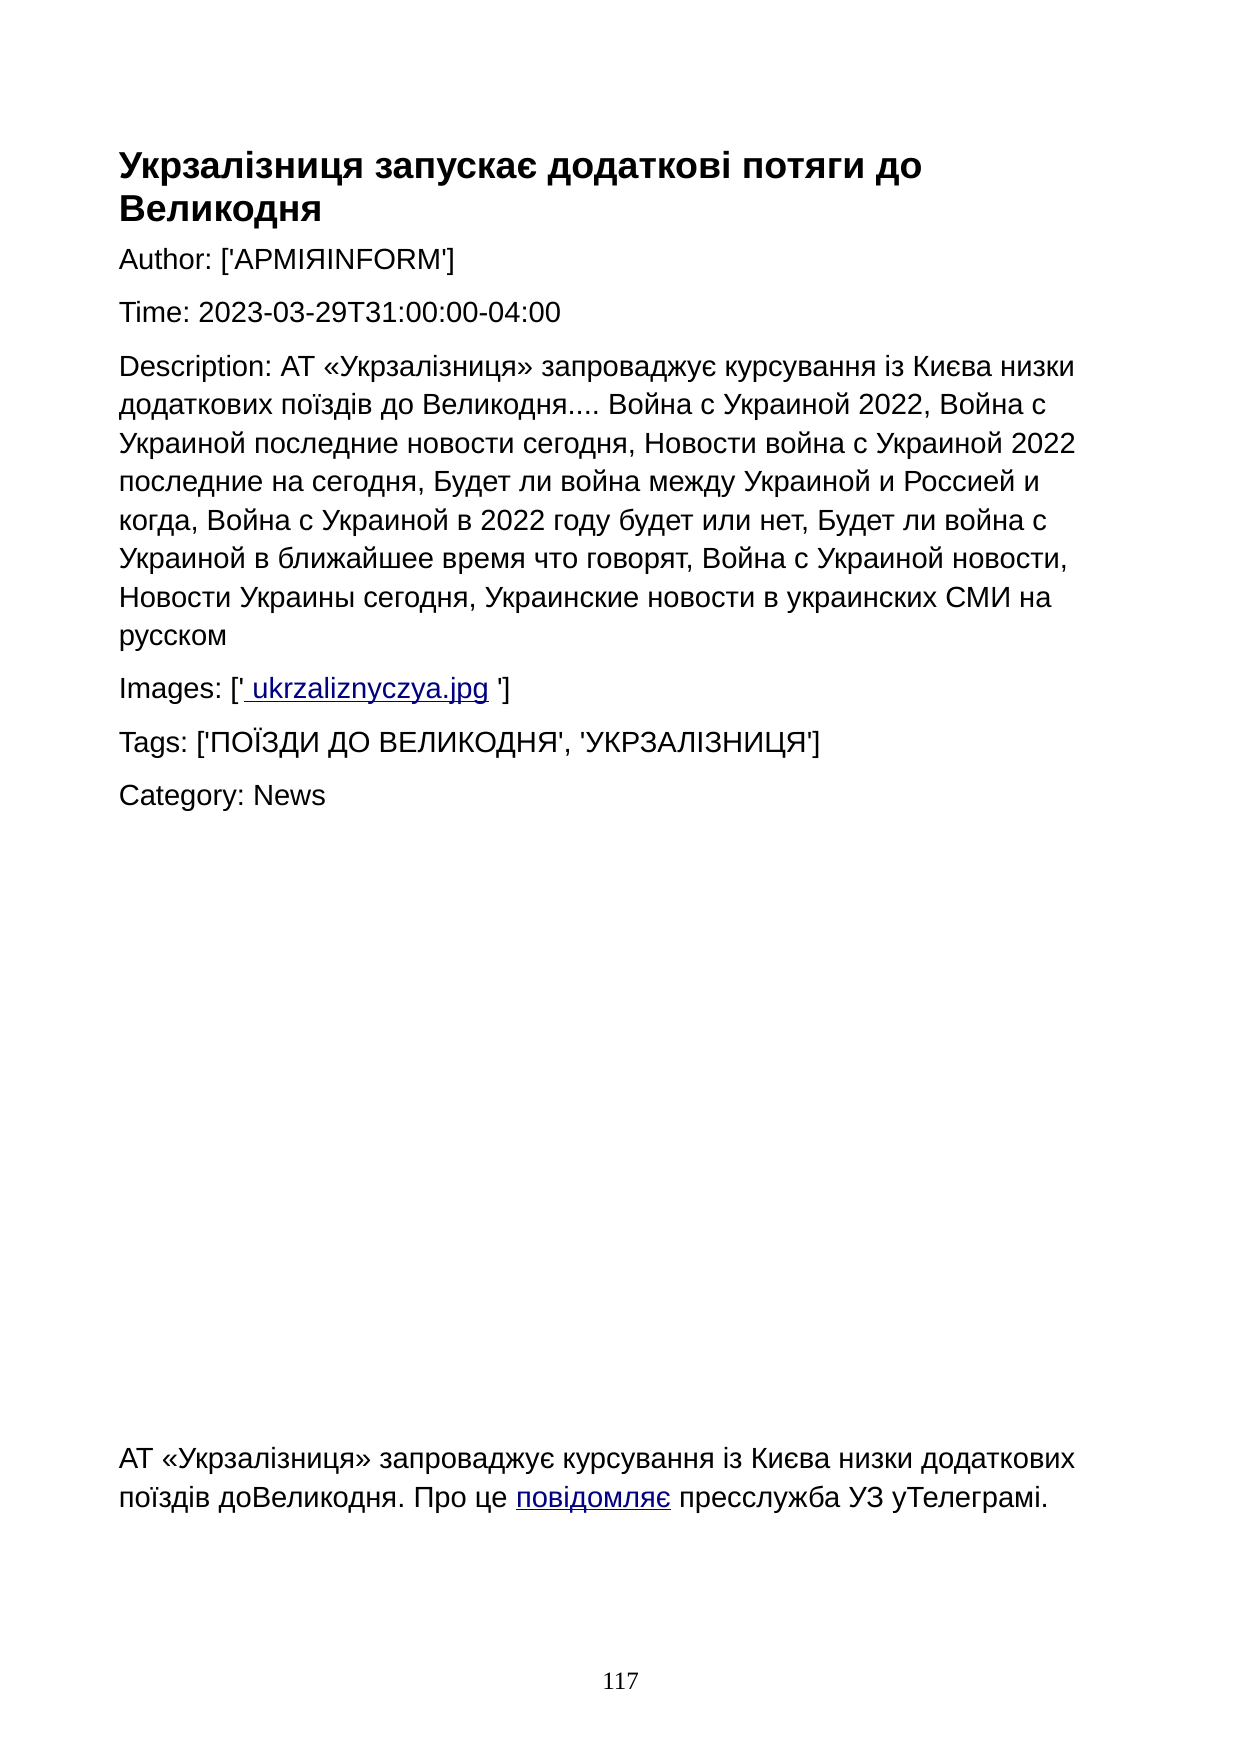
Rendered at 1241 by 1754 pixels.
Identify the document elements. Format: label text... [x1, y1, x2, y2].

text Time: 2023-03-29T31:00:00-04:00 [118, 295, 1122, 329]
text Tags: ['ПОЇЗДИ ДО ВЕЛИКОДНЯ', 'УКРЗАЛІЗНИЦЯ'] [118, 724, 1122, 758]
text АТ «Укрзалізниця» запроваджує курсування із Києва низки додаткових поїздів доВеликодня. Про це повідомляє пресслужба УЗ уТелеграмі. [118, 1441, 1122, 1513]
text Description: АТ «Укрзалізниця» запроваджує курсування із Києва низки додаткових поїздів до Великодня.... Война с Украиной 2022, Война с Украиной последние новости сегодня, Новости война с Украиной 2022 последние на сегодня, Будет ли война между Украиной и Россией и когда, Война с Украиной в 2022 году будет или нет, Будет ли война с Украиной в ближайшее время что говорят, Война с Украиной новости, Новости Украины сегодня, Украинские новости в украинских СМИ на русском [118, 348, 1122, 652]
subtitle Укрзалізниця запускає додаткові потяги до Великодня [118, 143, 1122, 230]
text Images: [' ukrzaliznyczya.jpg '] [118, 671, 1122, 705]
text Category: News [118, 778, 1122, 811]
text Author: ['АРМІЯINFORM'] [118, 242, 1122, 276]
